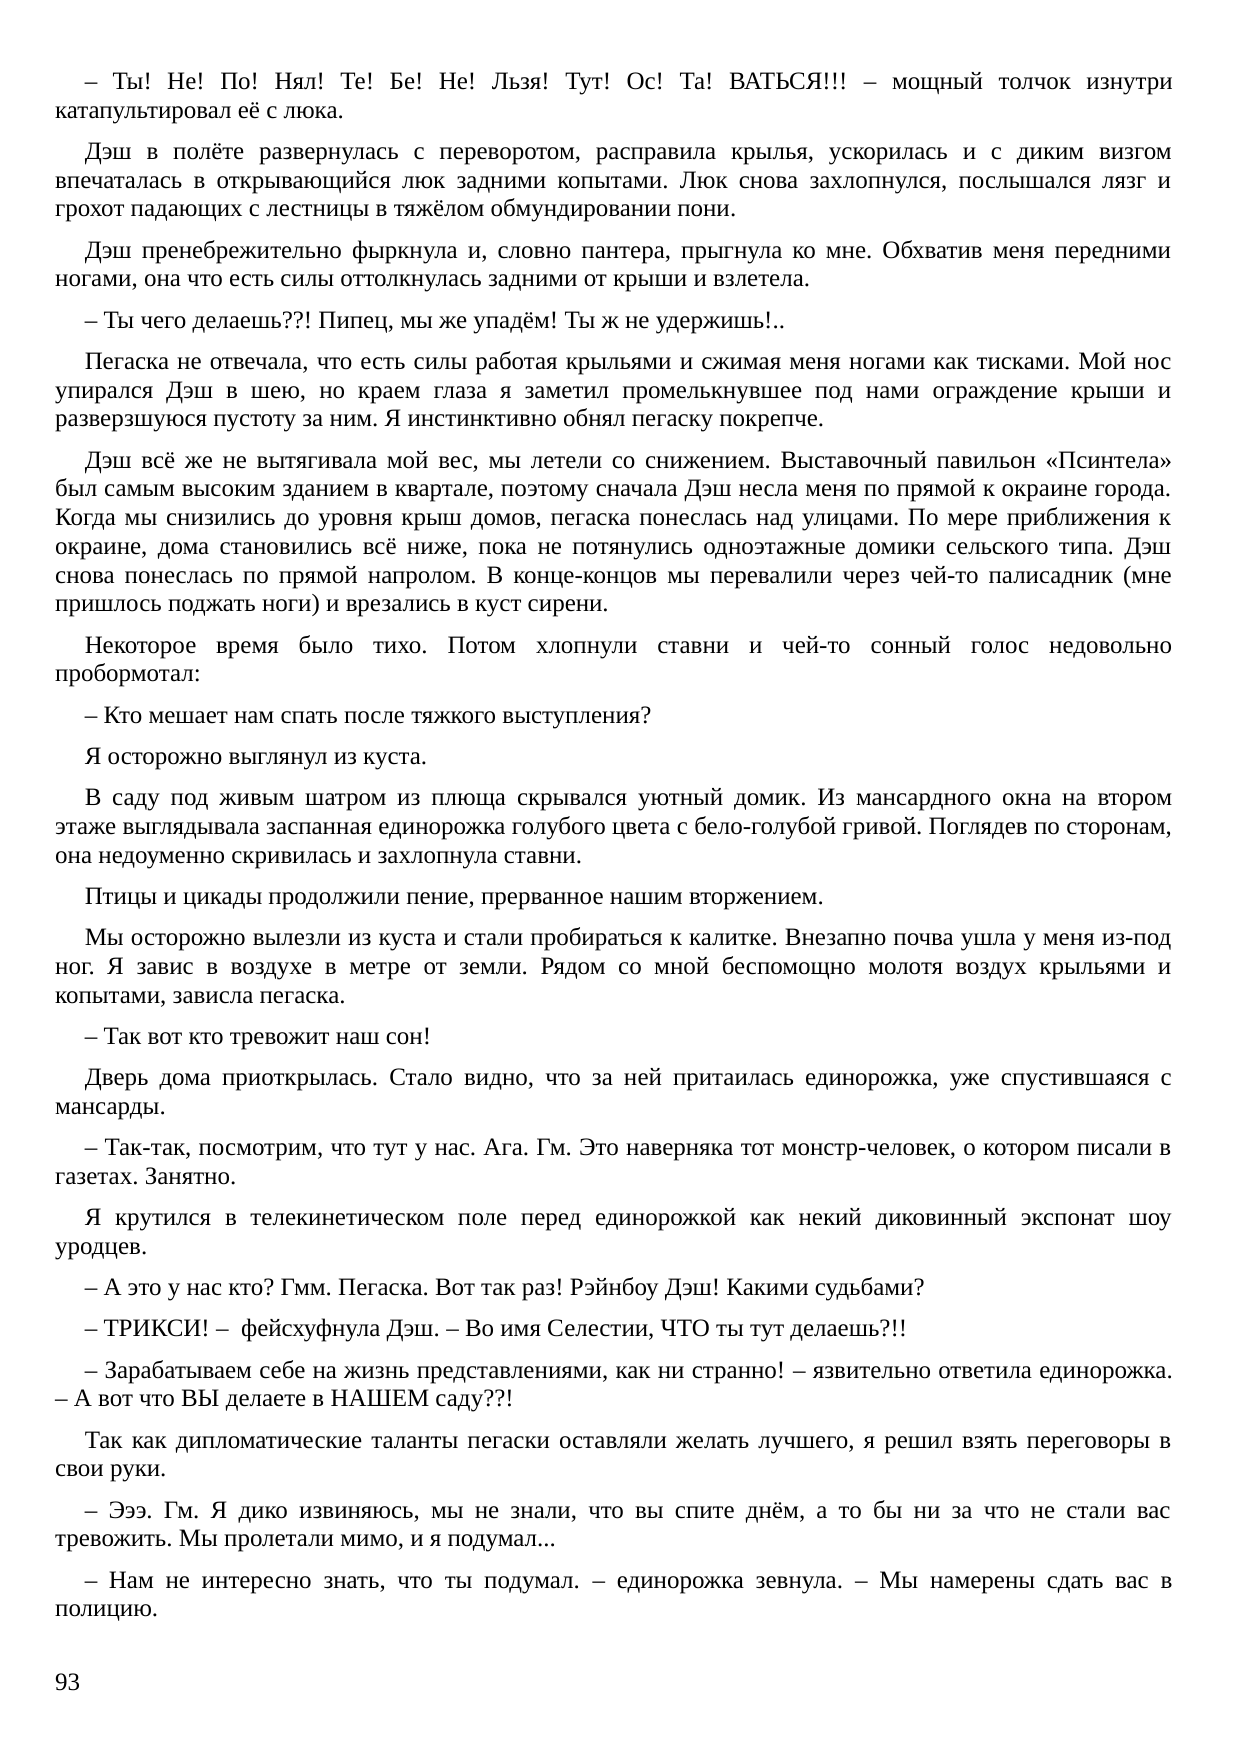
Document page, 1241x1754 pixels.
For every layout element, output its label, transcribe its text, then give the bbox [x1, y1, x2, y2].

text Так как дипломатические таланты пегаски оставляли желать лучшего, я решил взять переговоры в свои руки. [55, 1425, 1173, 1482]
text – Зарабатываем себе на жизнь представлениями, как ни странно! – язвительно ответила единорожка. – А вот что ВЫ делаете в НАШЕМ саду??! [55, 1355, 1173, 1412]
text Мы осторожно вылезли из куста и стали пробираться к калитке. Внезапно почва ушла у меня из-под ног. Я завис в воздухе в метре от земли. Рядом со мной беспомощно молотя воздух крыльями и копытами, зависла пегаска. [55, 922, 1173, 1008]
text – Так вот кто тревожит наш сон! [55, 1021, 1173, 1050]
text – Ты! Не! По! Нял! Те! Бе! Не! Льзя! Тут! Ос! Та! ВАТЬСЯ!!! – мощный толчок изнутри катапультировал её с люка. [55, 66, 1173, 123]
text – Ты чего делаешь??! Пипец, мы же упадём! Ты ж не удержишь!.. [55, 305, 1173, 333]
text – А это у нас кто? Гмм. Пегаска. Вот так раз! Рэйнбоу Дэш! Какими судьбами? [55, 1272, 1173, 1301]
text – Эээ. Гм. Я дико извиняюсь, мы не знали, что вы спите днём, а то бы ни за что не стали вас тревожить. Мы пролетали мимо, и я подумал... [55, 1495, 1173, 1552]
text – Так-так, посмотрим, что тут у нас. Ага. Гм. Это наверняка тот монстр-человек, о котором писали в газетах. Занятно. [55, 1132, 1173, 1190]
text – Нам не интересно знать, что ты подумал. – единорожка зевнула. – Мы намерены сдать вас в полицию. [55, 1565, 1173, 1622]
text Некоторое время было тихо. Потом хлопнули ставни и чей-то сонный голос недовольно пробормотал: [55, 630, 1173, 687]
text Дверь дома приоткрылась. Стало видно, что за ней притаилась единорожка, уже спустившаяся с мансарды. [55, 1062, 1173, 1120]
text Птицы и цикады продолжили пение, прерванное нашим вторжением. [55, 881, 1173, 910]
text – ТРИКСИ! – фейсхуфнула Дэш. – Во имя Селестии, ЧТО ты тут делаешь?!! [55, 1313, 1173, 1342]
text Пегаска не отвечала, что есть силы работая крыльями и сжимая меня ногами как тисками. Мой нос упирался Дэш в шею, но краем глаза я заметил промелькнувшее под нами ограждение крыши и разверзшуюся пустоту за ним. Я инстинктивно обнял пегаску покрепче. [55, 346, 1173, 432]
text Я осторожно выглянул из куста. [55, 741, 1173, 770]
text Я крутился в телекинетическом поле перед единорожкой как некий диковинный экспонат шоу уродцев. [55, 1202, 1173, 1260]
text В саду под живым шатром из плюща скрывался уютный домик. Из мансардного окна на втором этаже выглядывала заспанная единорожка голубого цвета с бело-голубой гривой. Поглядев по сторонам, она недоуменно скривилась и захлопнула ставни. [55, 782, 1173, 868]
text Дэш пренебрежительно фыркнула и, словно пантера, прыгнула ко мне. Обхватив меня передними ногами, она что есть силы оттолкнулась задними от крыши и взлетела. [55, 235, 1173, 292]
text Дэш в полёте развернулась с переворотом, расправила крылья, ускорилась и с диким визгом впечаталась в открывающийся люк задними копытами. Люк снова захлопнулся, послышался лязг и грохот падающих с лестницы в тяжёлом обмундировании пони. [55, 136, 1173, 222]
text – Кто мешает нам спать после тяжкого выступления? [55, 700, 1173, 728]
text Дэш всё же не вытягивала мой вес, мы летели со снижением. Выставочный павильон «Псинтела» был самым высоким зданием в квартале, поэтому сначала Дэш несла меня по прямой к окраине города. Когда мы снизились до уровня крыш домов, пегаска понеслась над улицами. По мере приближения к окраине, дома становились всё ниже, пока не потянулись одноэтажные домики сельского типа. Дэш снова понеслась по прямой напролом. В конце-концов мы перевалили через чей-то палисадник (мне пришлось поджать ноги) и врезались в куст сирени. [55, 445, 1173, 617]
